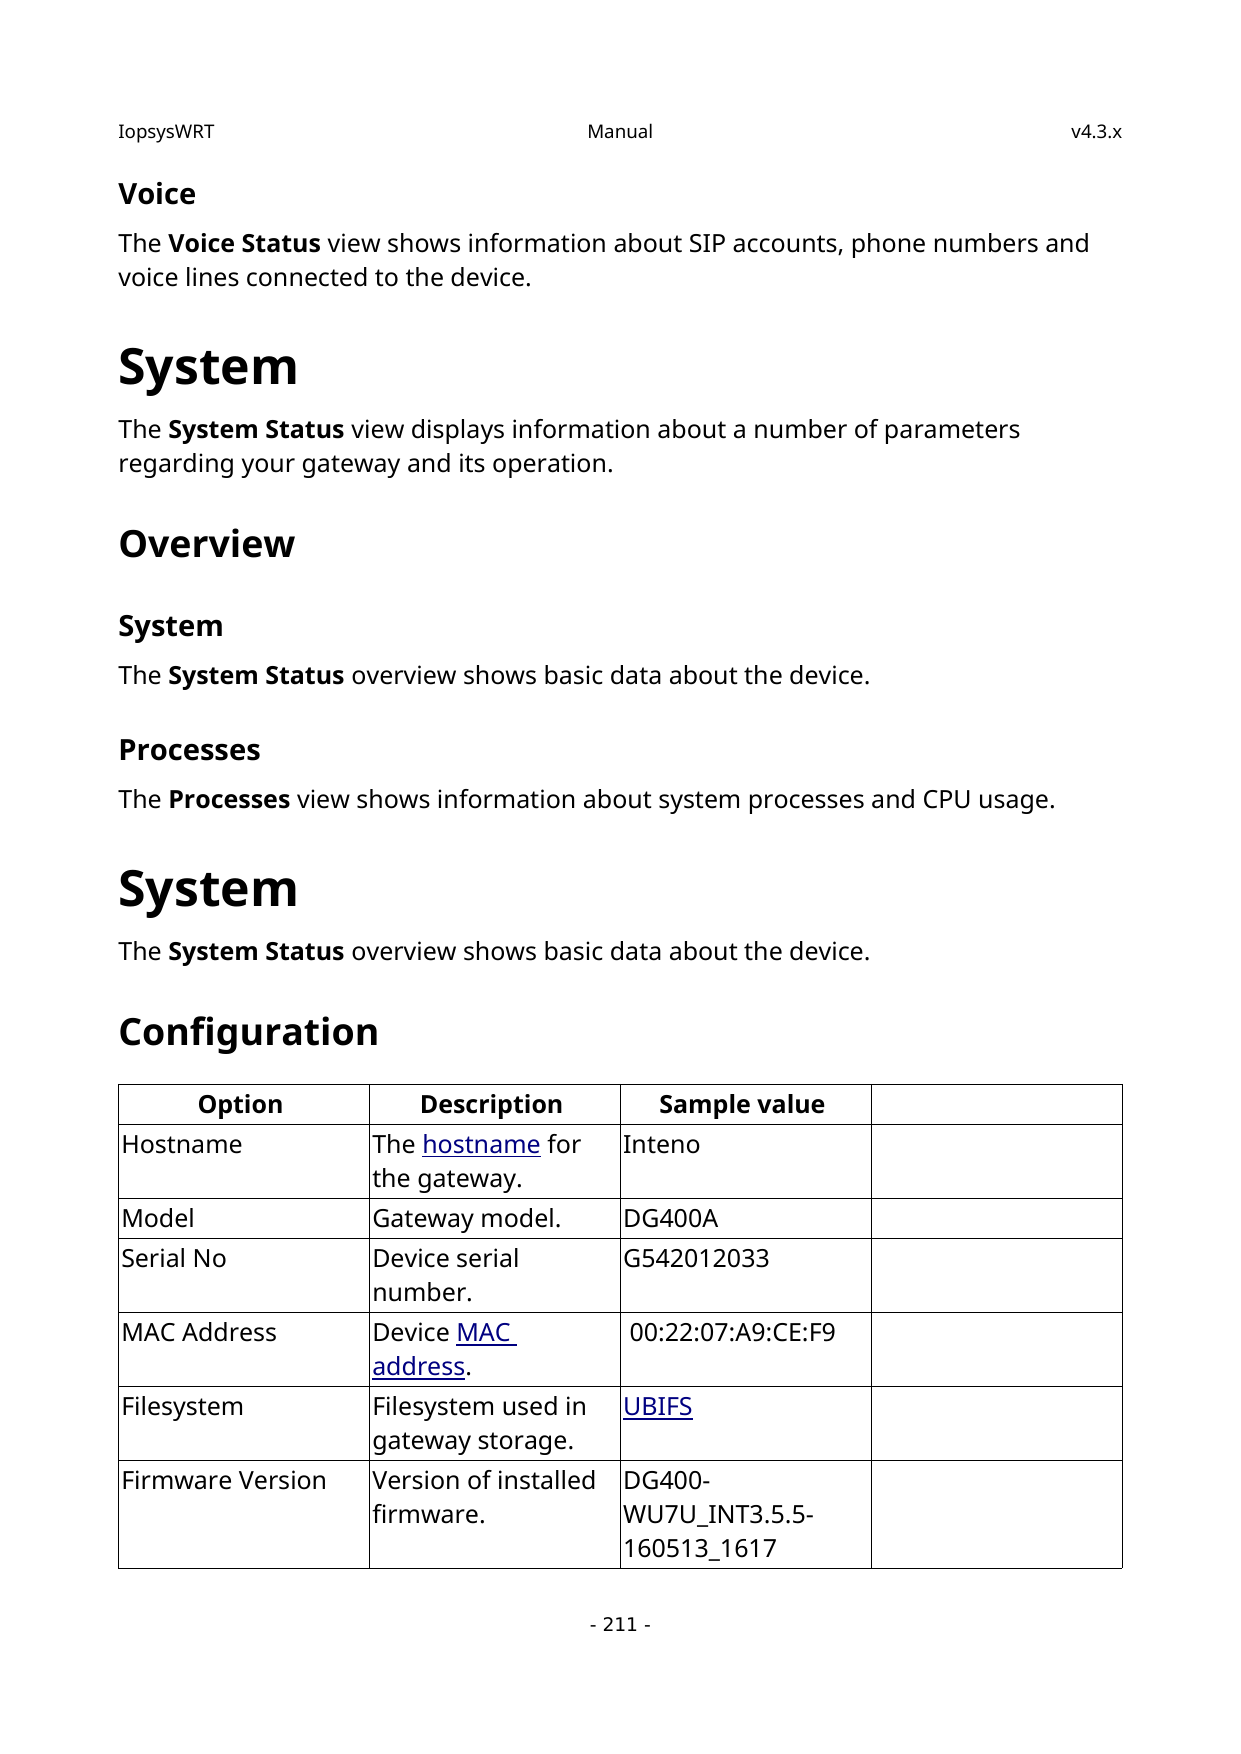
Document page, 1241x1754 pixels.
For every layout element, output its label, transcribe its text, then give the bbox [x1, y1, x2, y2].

table_cell The hostname for the gateway. [370, 1125, 620, 1198]
text The Voice Status view shows information about SIP accounts, phone numbers and voice lines connected to the device. [118, 225, 1122, 293]
table_cell G542012033 [621, 1239, 871, 1312]
subtitle Overview [118, 517, 1122, 568]
table_cell [872, 1313, 1122, 1386]
table_cell Serial No [119, 1239, 369, 1312]
text The System Status overview shows basic data about the device. [118, 658, 1122, 692]
table_header Description [370, 1085, 620, 1124]
table_cell Hostname [119, 1125, 369, 1198]
subtitle System [118, 853, 1122, 921]
table_cell [872, 1239, 1122, 1312]
subtitle Voice [118, 173, 1122, 213]
table_cell [872, 1461, 1122, 1568]
text The System Status overview shows basic data about the device. [118, 934, 1122, 968]
table_cell Model [119, 1199, 369, 1238]
subtitle System [118, 606, 1122, 645]
table_header [872, 1085, 1122, 1124]
table_cell [872, 1387, 1122, 1460]
subtitle System [118, 331, 1122, 399]
table_cell Filesystem [119, 1387, 369, 1460]
table_cell Filesystem used in gateway storage. [370, 1387, 620, 1460]
table_cell Version of installed firmware. [370, 1461, 620, 1568]
table_cell UBIFS [621, 1387, 871, 1460]
table_header Option [119, 1085, 369, 1124]
table_cell Inteno [621, 1125, 871, 1198]
text The Processes view shows information about system processes and CPU usage. [118, 782, 1122, 816]
table_cell DG400-WU7U_INT3.5.5-160513_1617 [621, 1461, 871, 1568]
table_cell [872, 1199, 1122, 1238]
table_cell Firmware Version [119, 1461, 369, 1568]
subtitle Configuration [118, 1005, 1122, 1056]
subtitle Processes [118, 729, 1122, 769]
table_cell [872, 1125, 1122, 1198]
table_cell Device MAC address. [370, 1313, 620, 1386]
table_cell DG400A [621, 1199, 871, 1238]
table_header Sample value [621, 1085, 871, 1124]
table_cell Gateway model. [370, 1199, 620, 1238]
text The System Status view displays information about a number of parameters regarding your gateway and its operation. [118, 412, 1122, 480]
table_cell MAC Address [119, 1313, 369, 1386]
table_cell 00:22:07:A9:CE:F9 [621, 1313, 871, 1386]
table_cell Device serial number. [370, 1239, 620, 1312]
